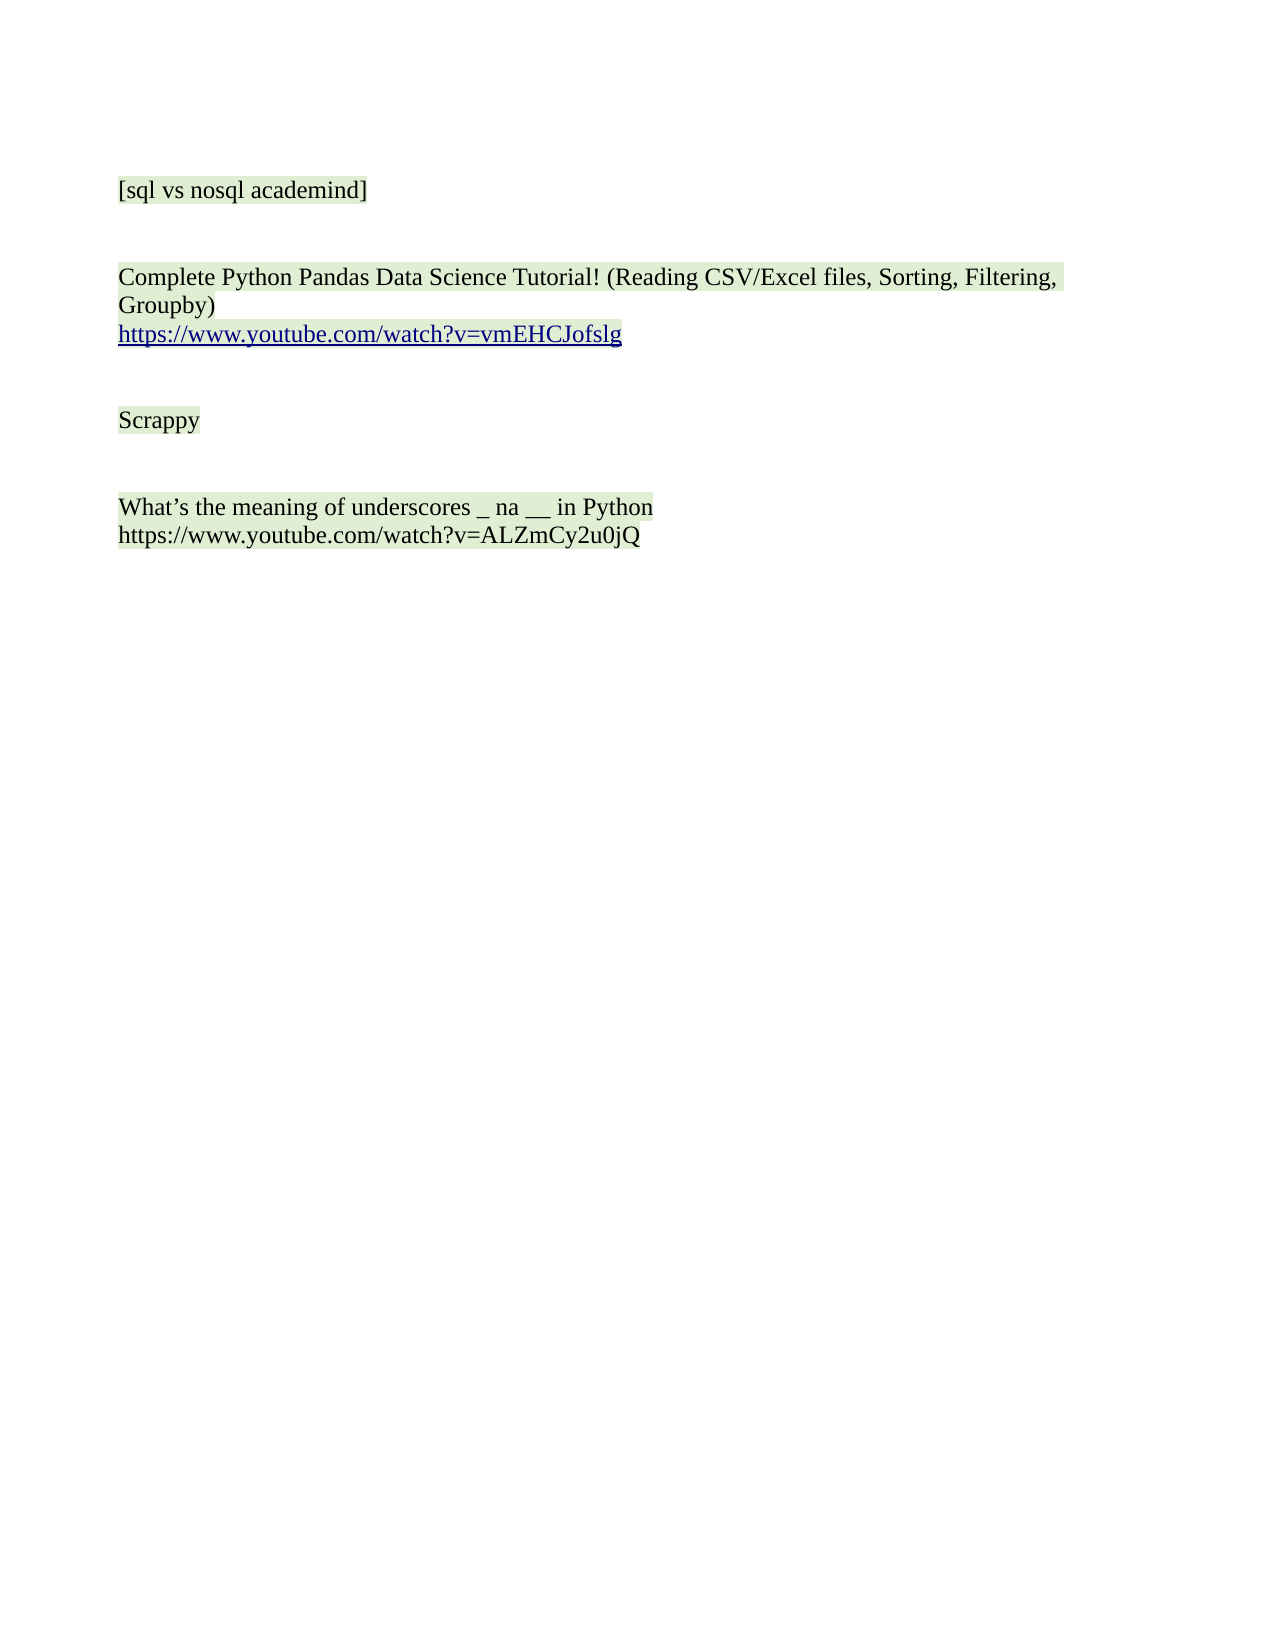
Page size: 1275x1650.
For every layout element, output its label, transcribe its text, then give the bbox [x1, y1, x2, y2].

text https://www.youtube.com/watch?v=ALZmCy2u0jQ [118, 521, 1157, 549]
text [sql vs nosql academind] [118, 176, 1157, 204]
text https://www.youtube.com/watch?v=vmEHCJofslg [118, 319, 1157, 348]
text Complete Python Pandas Data Science Tutorial! (Reading CSV/Excel files, Sorting, Filtering, Groupby) [118, 262, 1157, 319]
text What’s the meaning of underscores _ na __ in Python [118, 492, 1157, 521]
text Scrappy [118, 406, 1157, 434]
